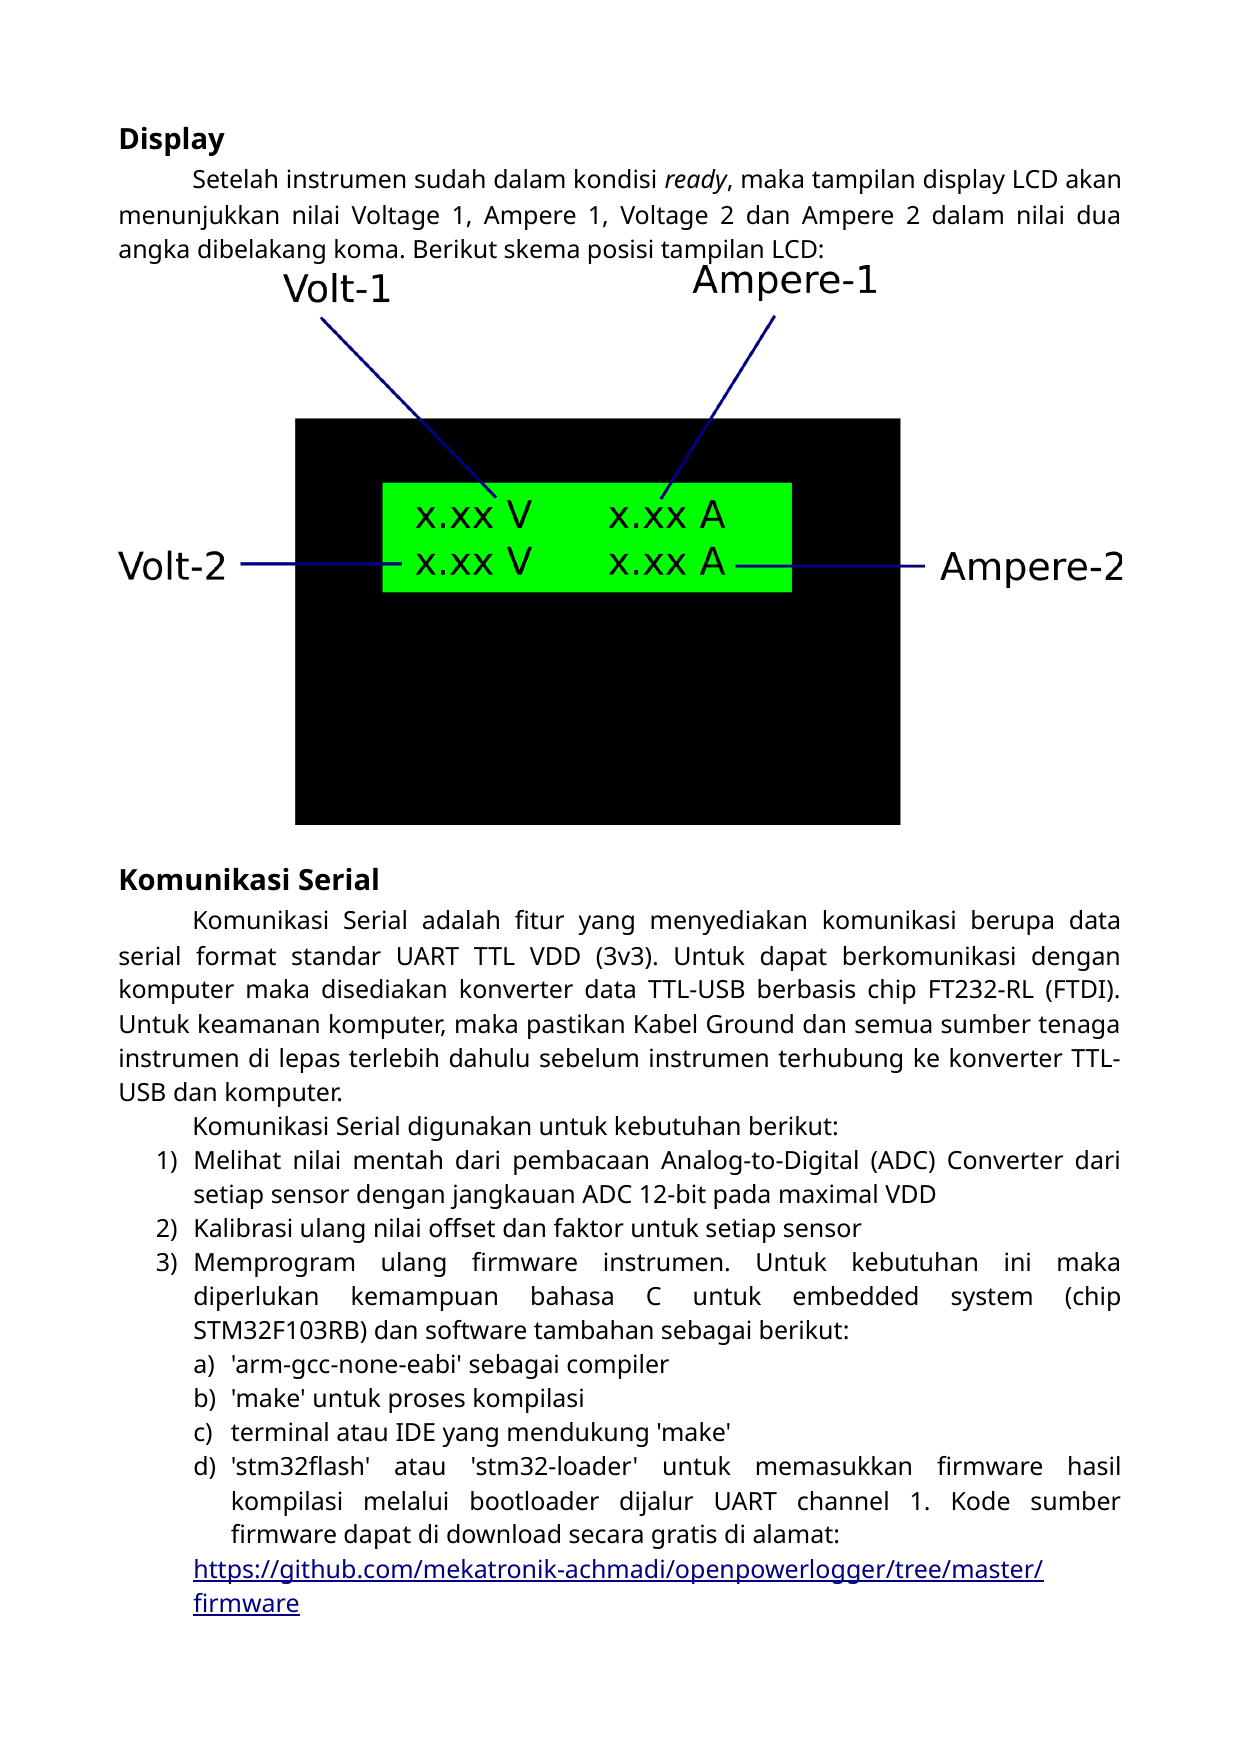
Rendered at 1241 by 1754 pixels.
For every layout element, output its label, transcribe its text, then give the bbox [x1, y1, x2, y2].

text Komunikasi Serial adalah fitur yang menyediakan komunikasi berupa data serial format standar UART TTL VDD (3v3). Untuk dapat berkomunikasi dengan komputer maka disediakan konverter data TTL-USB berbasis chip FT232-RL (FTDI). Untuk keamanan komputer, maka pastikan Kabel Ground dan semua sumber tenaga instrumen di lepas terlebih dahulu sebelum instrumen terhubung ke konverter TTL-USB dan komputer. [118, 898, 1122, 1108]
list 'stm32flash' atau 'stm32-loader' untuk memasukkan firmware hasil kompilasi melalui bootloader dijalur UART channel 1. Kode sumber firmware dapat di download secara gratis di alamat: [193, 1449, 1122, 1551]
text Display [118, 118, 1122, 158]
list https://github.com/mekatronik-achmadi/openpowerlogger/tree/master/firmware [156, 1551, 1122, 1619]
text Komunikasi Serial [118, 859, 1122, 898]
picture [118, 265, 1123, 825]
text Setelah instrumen sudah dalam kondisi ready, maka tampilan display LCD akan menunjukkan nilai Voltage 1, Ampere 1, Voltage 2 dan Ampere 2 dalam nilai dua angka dibelakang koma. Berikut skema posisi tampilan LCD: [118, 158, 1122, 265]
list 'arm-gcc-none-eabi' sebagai compiler [193, 1347, 1122, 1381]
list terminal atau IDE yang mendukung 'make' [193, 1415, 1122, 1449]
list 'make' untuk proses kompilasi [193, 1381, 1122, 1415]
list Kalibrasi ulang nilai offset dan faktor untuk setiap sensor [156, 1211, 1122, 1245]
text Komunikasi Serial digunakan untuk kebutuhan berikut: [118, 1108, 1122, 1142]
list Melihat nilai mentah dari pembacaan Analog-to-Digital (ADC) Converter dari setiap sensor dengan jangkauan ADC 12-bit pada maximal VDD [156, 1142, 1122, 1211]
list Memprogram ulang firmware instrumen. Untuk kebutuhan ini maka diperlukan kemampuan bahasa C untuk embedded system (chip STM32F103RB) dan software tambahan sebagai berikut: [156, 1245, 1122, 1347]
